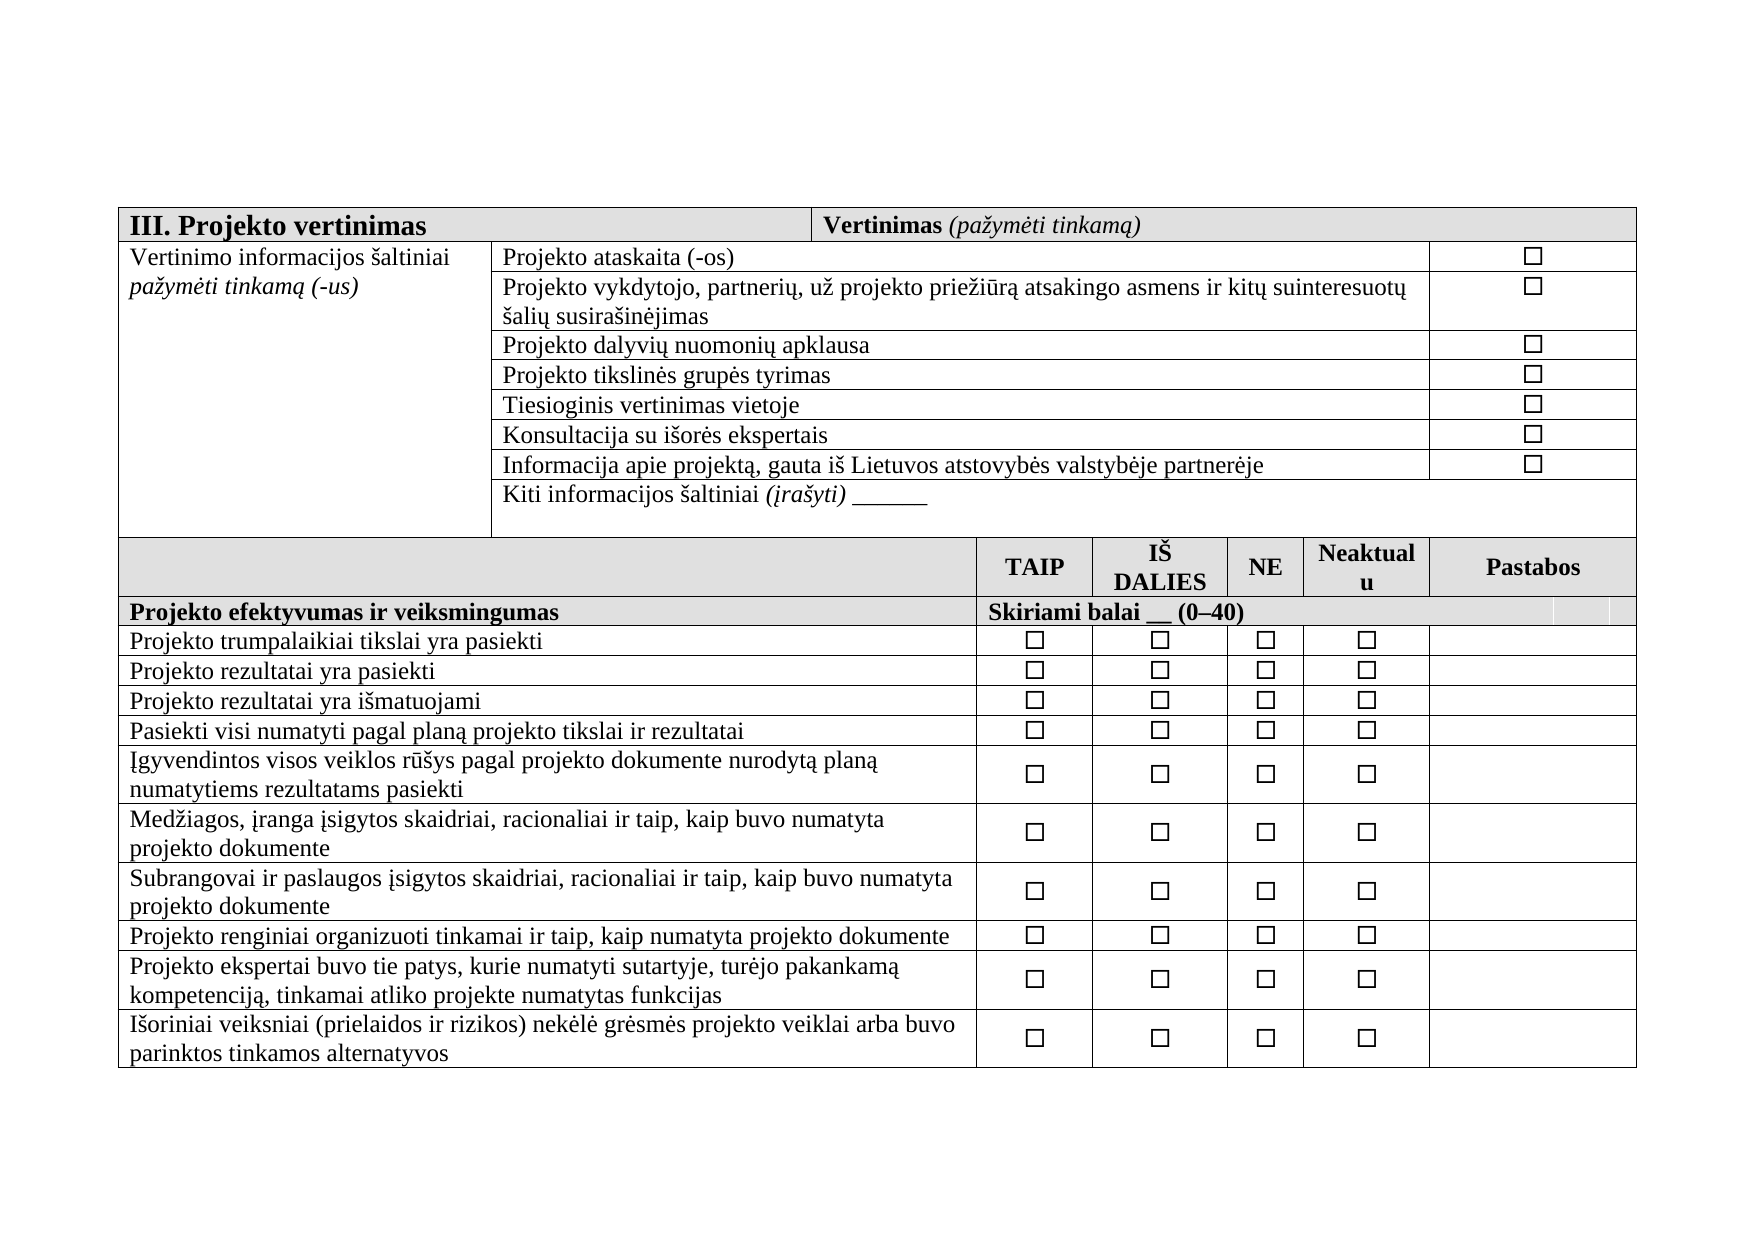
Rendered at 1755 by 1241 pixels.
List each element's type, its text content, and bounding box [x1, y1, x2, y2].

table_cell [1637, 419, 1653, 449]
table_cell [] [1228, 656, 1303, 685]
table_cell [] [977, 656, 1092, 685]
table_cell [1637, 625, 1653, 655]
table_cell [1430, 746, 1636, 803]
table_cell [1637, 862, 1653, 920]
table_cell [] [977, 921, 1092, 950]
table_cell [1637, 950, 1653, 1008]
table_cell [1580, 597, 1609, 625]
table_cell [] [1304, 1010, 1429, 1067]
table_cell [1637, 241, 1653, 271]
table_cell Skiriami balai __ (0–40) [977, 597, 1527, 625]
table_cell Projekto vykdytojo, partnerių, už projekto priežiūrą atsakingo asmens ir kitų suinteresuotų šalių susirašinėjimas [492, 272, 1429, 329]
table_cell [] [1093, 921, 1227, 950]
table_cell [] [1430, 450, 1636, 478]
table_cell [] [1430, 242, 1636, 271]
table_cell Subrangovai ir paslaugos įsigytos skaidriai, racionaliai ir taip, kaip buvo numatyta projekto dokumente [119, 863, 976, 920]
table_cell Projekto trumpalaikiai tikslai yra pasiekti [119, 626, 976, 655]
table_cell [1430, 626, 1636, 655]
table_cell [] [1228, 626, 1303, 655]
table_cell [1637, 271, 1653, 329]
table_cell Vertinimo informacijos šaltiniai pažymėti tinkamą (-us) [119, 242, 491, 537]
table_cell [1554, 597, 1580, 625]
table_cell Projekto ataskaita (-os) [492, 242, 1429, 271]
table_cell [] [977, 1010, 1092, 1067]
table_cell Išoriniai veiksniai (prielaidos ir rizikos) nekėlė grėsmės projekto veiklai arba buvo parinktos tinkamos alternatyvos [119, 1010, 976, 1067]
table_cell [1637, 207, 1653, 241]
table_cell [] [1304, 746, 1429, 803]
table_cell Tiesioginis vertinimas vietoje [492, 390, 1429, 419]
table_cell [] [1304, 804, 1429, 862]
table_cell [] [1430, 272, 1636, 329]
table_cell [] [1228, 1010, 1303, 1067]
table_cell [] [1228, 863, 1303, 920]
table_cell [] [1304, 863, 1429, 920]
table_cell [] [1304, 626, 1429, 655]
table_cell [] [1093, 686, 1227, 715]
table_cell Informacija apie projektą, gauta iš Lietuvos atstovybės valstybėje partnerėje [492, 450, 1429, 478]
table_cell [1430, 656, 1636, 685]
table_cell [1610, 597, 1636, 625]
table_cell Vertinimas (pažymėti tinkamą) [812, 208, 1636, 241]
table_cell [1637, 479, 1653, 537]
table_cell Konsultacija su išorės ekspertais [492, 420, 1429, 449]
table_cell [1637, 685, 1653, 715]
table_cell [] [1228, 746, 1303, 803]
table_cell [] [1430, 331, 1636, 359]
table_cell [1430, 804, 1636, 862]
table_cell [1637, 715, 1653, 744]
table_cell Medžiagos, įranga įsigytos skaidriai, racionaliai ir taip, kaip buvo numatyta projekto dokumente [119, 804, 976, 862]
table_cell [] [977, 863, 1092, 920]
table_cell [1637, 745, 1653, 803]
table_cell Projekto ekspertai buvo tie patys, kurie numatyti sutartyje, turėjo pakankamą kompetenciją, tinkamai atliko projekte numatytas funkcijas [119, 951, 976, 1008]
table_cell [] [977, 686, 1092, 715]
table_cell [1527, 597, 1553, 625]
table_cell [] [1304, 716, 1429, 744]
table_cell [1637, 359, 1653, 389]
table_cell [] [1093, 1010, 1227, 1067]
table_cell [] [977, 804, 1092, 862]
table_cell [] [1093, 626, 1227, 655]
table_cell [1637, 449, 1653, 478]
table_cell [] [1304, 921, 1429, 950]
table_cell [] [977, 746, 1092, 803]
table_cell [1637, 537, 1653, 596]
table_cell III. Projekto vertinimas [119, 208, 811, 241]
table_cell Kiti informacijos šaltiniai (įrašyti) ______ [492, 480, 1605, 537]
table_cell [] [1304, 656, 1429, 685]
table_cell [] [1093, 656, 1227, 685]
table_cell [1430, 921, 1636, 950]
table_cell TAIP [977, 538, 1092, 596]
table_cell [] [1304, 951, 1429, 1008]
table_cell [1430, 863, 1636, 920]
table_cell Projekto renginiai organizuoti tinkamai ir taip, kaip numatyta projekto dokumente [119, 921, 976, 950]
table_cell Įgyvendintos visos veiklos rūšys pagal projekto dokumente nurodytą planą numatytiems rezultatams pasiekti [119, 746, 976, 803]
table_cell [1637, 1009, 1653, 1067]
table_cell [] [977, 716, 1092, 744]
table_cell [] [1093, 804, 1227, 862]
table_cell [] [1430, 420, 1636, 449]
table_cell NE [1228, 538, 1303, 596]
table_cell [1637, 330, 1653, 359]
table_cell [] [1228, 716, 1303, 744]
table_cell [119, 538, 976, 596]
table_cell IŠ DALIES [1093, 538, 1227, 596]
table_cell [1430, 951, 1636, 1008]
table_cell [1637, 920, 1653, 950]
table_cell [] [1093, 863, 1227, 920]
table_cell [] [1430, 390, 1636, 419]
table_cell [] [1093, 716, 1227, 744]
table_cell [] [1304, 686, 1429, 715]
table_cell [] [1430, 360, 1636, 389]
table_cell [1430, 716, 1636, 744]
table_cell [] [1228, 686, 1303, 715]
table_cell [] [1228, 804, 1303, 862]
table_cell [] [1093, 746, 1227, 803]
table_cell [] [977, 951, 1092, 1008]
table_cell Neaktualu [1304, 538, 1429, 596]
table_cell Pastabos [1430, 538, 1636, 596]
table_cell [] [1093, 951, 1227, 1008]
table_cell [] [977, 626, 1092, 655]
table_cell Projekto rezultatai yra išmatuojami [119, 686, 976, 715]
table_cell Projekto dalyvių nuomonių apklausa [492, 331, 1429, 359]
table_cell [1430, 1010, 1636, 1067]
table_cell Projekto efektyvumas ir veiksmingumas [119, 597, 976, 625]
table_cell Projekto tikslinės grupės tyrimas [492, 360, 1429, 389]
table_cell [] [1228, 951, 1303, 1008]
table_cell Projekto rezultatai yra pasiekti [119, 656, 976, 685]
table_cell [1605, 480, 1636, 537]
table_cell [1637, 655, 1653, 685]
table_cell [] [1228, 921, 1303, 950]
table_cell [1637, 389, 1653, 419]
table_cell [1430, 686, 1636, 715]
table_cell Pasiekti visi numatyti pagal planą projekto tikslai ir rezultatai [119, 716, 976, 744]
table_cell [1637, 596, 1653, 625]
table_cell [1637, 803, 1653, 862]
